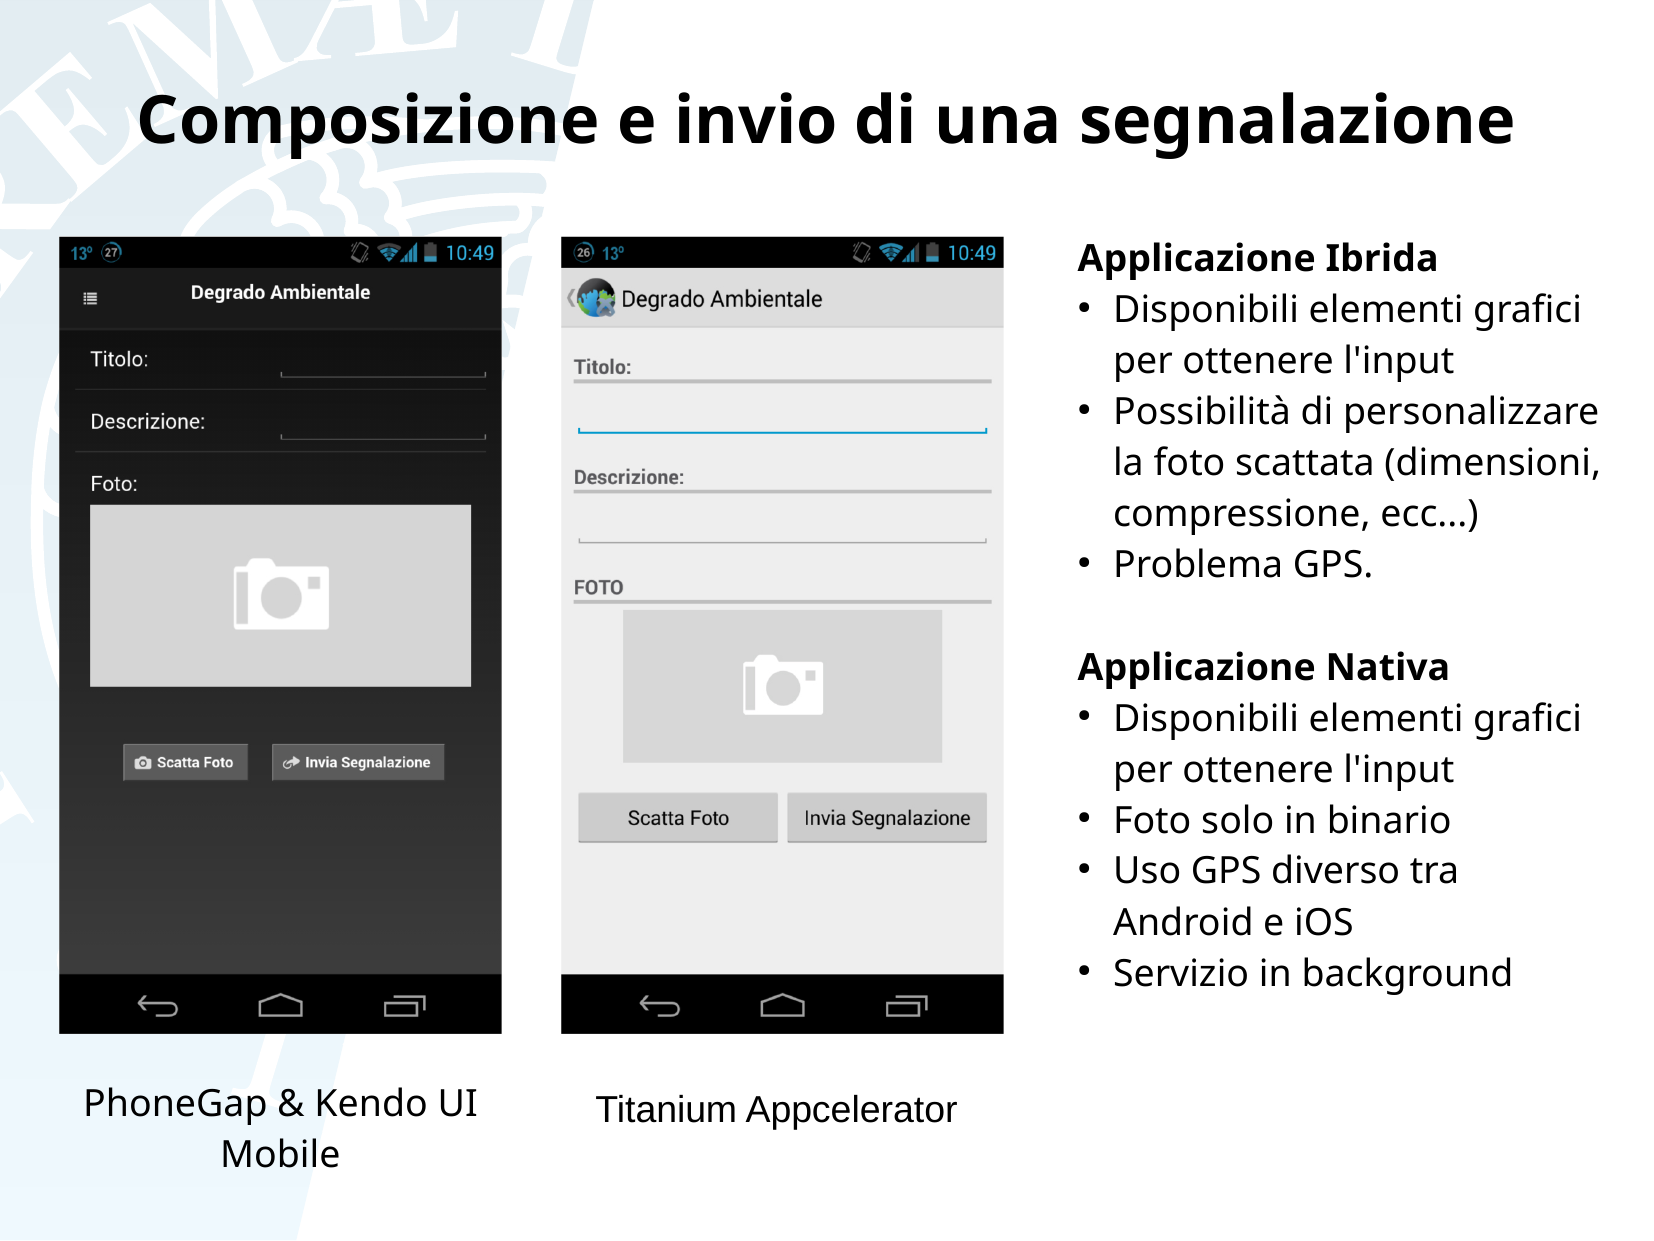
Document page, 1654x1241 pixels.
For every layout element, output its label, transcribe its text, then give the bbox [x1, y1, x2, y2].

picture [59, 236, 502, 1034]
text_box Applicazione Ibrida Disponibili elementi grafici per ottenere l'input Possibilità di personalizzare la foto scattata (dimensioni, compressione, ecc...) Problema GPS. Applicazione Nativa Disponibili elementi grafici per ottenere l'input Foto solo in binario Uso GPS diverso tra Android e iOS Servizio in background [1062, 224, 1619, 1170]
title Composizione e invio di una segnalazione [59, 59, 1595, 178]
text_box Titanium Appcelerator [555, 1080, 999, 1138]
picture [561, 236, 1004, 1034]
text_box PhoneGap & Kendo UI Mobile [59, 1068, 502, 1183]
